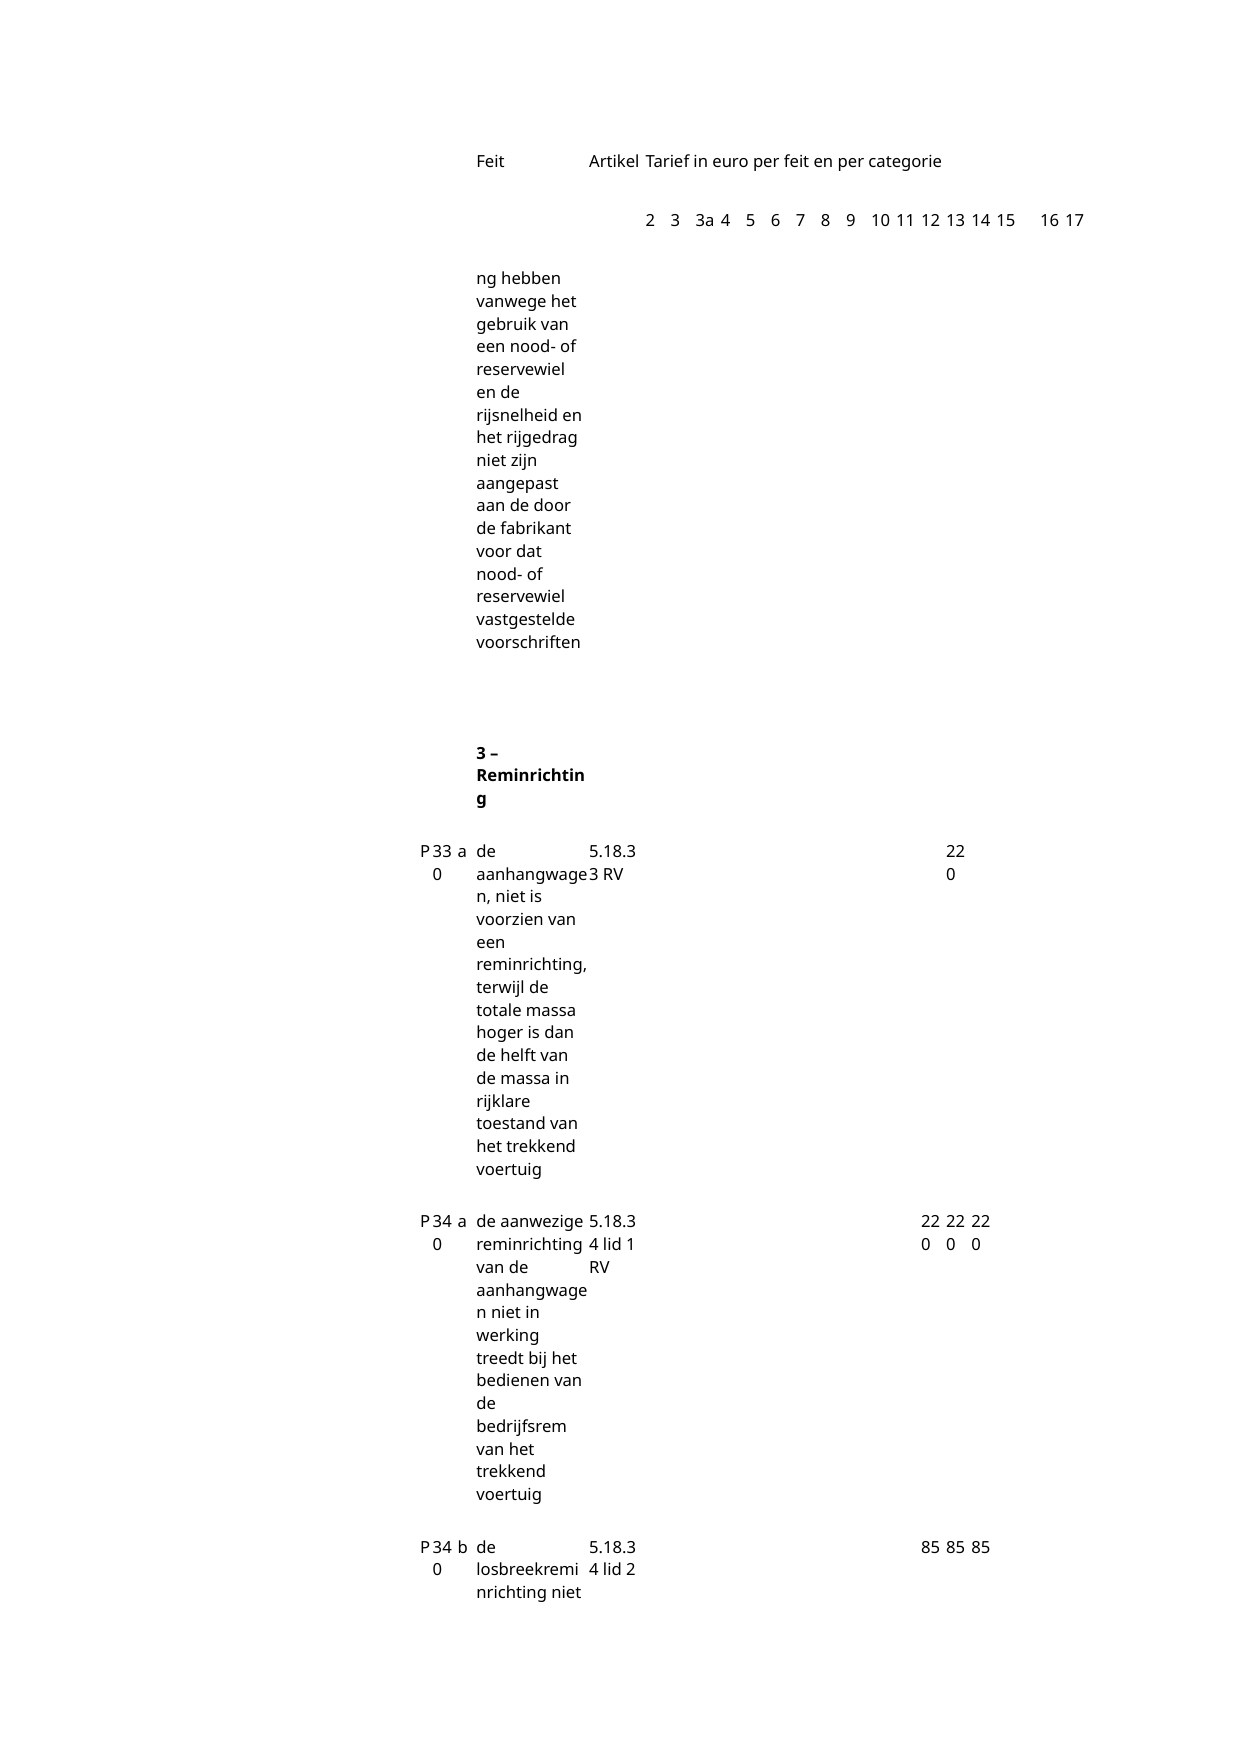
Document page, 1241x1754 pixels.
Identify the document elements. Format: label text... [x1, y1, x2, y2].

table_cell P [420, 1210, 432, 1535]
table_cell [433, 683, 457, 741]
table_cell [721, 267, 746, 683]
table_cell 17 [1065, 209, 1090, 267]
table_cell [821, 267, 846, 683]
table_cell [996, 840, 1040, 1210]
table_cell [871, 1535, 896, 1603]
table_cell a [458, 1210, 476, 1535]
table_cell [921, 267, 946, 683]
table_cell [996, 1535, 1040, 1603]
table_cell [670, 1210, 695, 1535]
table_cell [433, 209, 457, 267]
table_cell [821, 1535, 846, 1603]
table_cell [846, 267, 871, 683]
table_cell [420, 267, 432, 683]
table_cell 4 [721, 209, 746, 267]
table_cell 6 [771, 209, 796, 267]
table_cell [871, 840, 896, 1210]
table_cell [1065, 683, 1090, 741]
table_cell de aanwezige reminrichting van de aanhangwagen niet in werking treedt bij het bedienen van de bedrijfsrem van het trekkend voertuig [476, 1210, 589, 1535]
table_cell 85 [971, 1535, 996, 1603]
table_cell [746, 1210, 771, 1535]
table_cell 9 [846, 209, 871, 267]
table_cell [1040, 267, 1065, 683]
table_cell [645, 683, 670, 741]
table_cell [645, 840, 670, 1210]
table_cell [420, 209, 432, 267]
table_cell [771, 1535, 796, 1603]
table_cell [771, 1210, 796, 1535]
table_cell P [420, 1535, 432, 1603]
table_cell [796, 741, 821, 839]
table_cell 11 [896, 209, 921, 267]
table_cell [420, 683, 432, 741]
table_cell [1040, 1210, 1065, 1535]
table_cell [458, 267, 476, 683]
table_cell 340 [433, 1210, 457, 1535]
table_cell P [420, 840, 432, 1210]
table_cell 16 [1040, 209, 1065, 267]
table_cell 5.18.34 lid 2 [589, 1535, 645, 1603]
table_cell [971, 683, 996, 741]
table_cell [896, 267, 921, 683]
table_cell b [458, 1535, 476, 1603]
table_cell [670, 741, 695, 839]
table_cell de losbreekreminrichting niet [476, 1535, 589, 1603]
table_cell [695, 683, 721, 741]
table_cell 85 [921, 1535, 946, 1603]
table_cell [796, 267, 821, 683]
table_header [458, 150, 476, 208]
table_cell [821, 1210, 846, 1535]
table_cell [695, 267, 721, 683]
table_cell 220 [921, 1210, 946, 1535]
table_cell [871, 1210, 896, 1535]
table_cell 3 [670, 209, 695, 267]
table_cell 220 [946, 1210, 971, 1535]
table_cell [721, 741, 746, 839]
table_cell 10 [871, 209, 896, 267]
table_cell [1065, 741, 1090, 839]
table_cell [796, 840, 821, 1210]
table_cell [670, 683, 695, 741]
table_cell [946, 741, 971, 839]
table_cell [721, 840, 746, 1210]
table_cell [821, 683, 846, 741]
table_cell [645, 1210, 670, 1535]
table_header [433, 150, 457, 208]
table_cell [996, 267, 1040, 683]
table_cell [871, 741, 896, 839]
table_cell [896, 1210, 921, 1535]
table_cell [771, 840, 796, 1210]
table_cell [896, 741, 921, 839]
table_cell 8 [821, 209, 846, 267]
table_header Feit [476, 150, 589, 208]
table_cell 2 [645, 209, 670, 267]
table_cell [589, 267, 645, 683]
table_cell 5.18.33 RV [589, 840, 645, 1210]
table_cell [746, 683, 771, 741]
table_cell [996, 741, 1040, 839]
table_cell [695, 1210, 721, 1535]
table_cell [1040, 741, 1065, 839]
table_cell 3 – Reminrichting [476, 741, 589, 839]
table_cell [921, 683, 946, 741]
table_cell [971, 741, 996, 839]
table_header [420, 150, 432, 208]
table_cell [896, 683, 921, 741]
table_cell [458, 741, 476, 839]
table_cell [946, 683, 971, 741]
table_cell [645, 1535, 670, 1603]
table_cell [589, 683, 645, 741]
table_cell [589, 209, 645, 267]
table_cell [476, 209, 589, 267]
table_cell [589, 741, 645, 839]
table_cell [846, 741, 871, 839]
table_cell [645, 267, 670, 683]
table_cell [1065, 1210, 1090, 1535]
table_cell [996, 1210, 1040, 1535]
table_cell [670, 1535, 695, 1603]
table_cell [871, 267, 896, 683]
table_cell [771, 267, 796, 683]
table_cell [796, 683, 821, 741]
table_cell [1040, 1535, 1065, 1603]
table_cell [921, 741, 946, 839]
table_cell [695, 840, 721, 1210]
table_cell 330 [433, 840, 457, 1210]
table_cell [796, 1535, 821, 1603]
table_cell [670, 267, 695, 683]
table_cell 220 [971, 1210, 996, 1535]
table_cell [721, 1535, 746, 1603]
table_cell de aanhangwagen, niet is voorzien van een reminrichting, terwijl de totale massa hoger is dan de helft van de massa in rijklare toestand van het trekkend voertuig [476, 840, 589, 1210]
table_header Tarief in euro per feit en per categorie [645, 150, 1090, 208]
table_cell [433, 741, 457, 839]
table_cell [871, 683, 896, 741]
table_cell [1040, 683, 1065, 741]
table_cell 7 [796, 209, 821, 267]
table_cell [771, 683, 796, 741]
table_cell [821, 840, 846, 1210]
table_cell [420, 741, 432, 839]
table_cell [971, 840, 996, 1210]
table_cell [670, 840, 695, 1210]
table_cell [971, 267, 996, 683]
table_cell [771, 741, 796, 839]
table_cell [846, 840, 871, 1210]
table_cell [645, 741, 670, 839]
table_cell 5.18.34 lid 1 RV [589, 1210, 645, 1535]
table_cell [896, 1535, 921, 1603]
table_cell [896, 840, 921, 1210]
table_cell [746, 741, 771, 839]
table_cell 15 [996, 209, 1040, 267]
table_cell 14 [971, 209, 996, 267]
table_cell [458, 209, 476, 267]
table_cell [846, 683, 871, 741]
table_cell [921, 840, 946, 1210]
table_cell a [458, 840, 476, 1210]
table_header Artikel [589, 150, 645, 208]
table_cell [746, 267, 771, 683]
table_cell [1065, 840, 1090, 1210]
table_cell [1040, 840, 1065, 1210]
table_cell [1065, 267, 1090, 683]
table_cell 13 [946, 209, 971, 267]
table_cell ng hebben vanwege het gebruik van een nood- of reservewiel en de rijsnelheid en het rijgedrag niet zijn aangepast aan de door de fabrikant voor dat nood- of reservewiel vastgestelde voorschriften [476, 267, 589, 683]
table_cell 340 [433, 1535, 457, 1603]
table_cell 5 [746, 209, 771, 267]
table_cell [796, 1210, 821, 1535]
table_cell [746, 1535, 771, 1603]
table_cell [746, 840, 771, 1210]
table_cell [476, 683, 589, 741]
table_cell [721, 1210, 746, 1535]
table_cell 85 [946, 1535, 971, 1603]
table_cell 3a [695, 209, 721, 267]
table_cell [946, 267, 971, 683]
table_cell [1065, 1535, 1090, 1603]
table_cell [433, 267, 457, 683]
table_cell 220 [946, 840, 971, 1210]
table_cell [846, 1210, 871, 1535]
table_cell 12 [921, 209, 946, 267]
table_cell [695, 1535, 721, 1603]
table_cell [695, 741, 721, 839]
table_cell [458, 683, 476, 741]
table_cell [821, 741, 846, 839]
table_cell [996, 683, 1040, 741]
table_cell [846, 1535, 871, 1603]
table_cell [721, 683, 746, 741]
